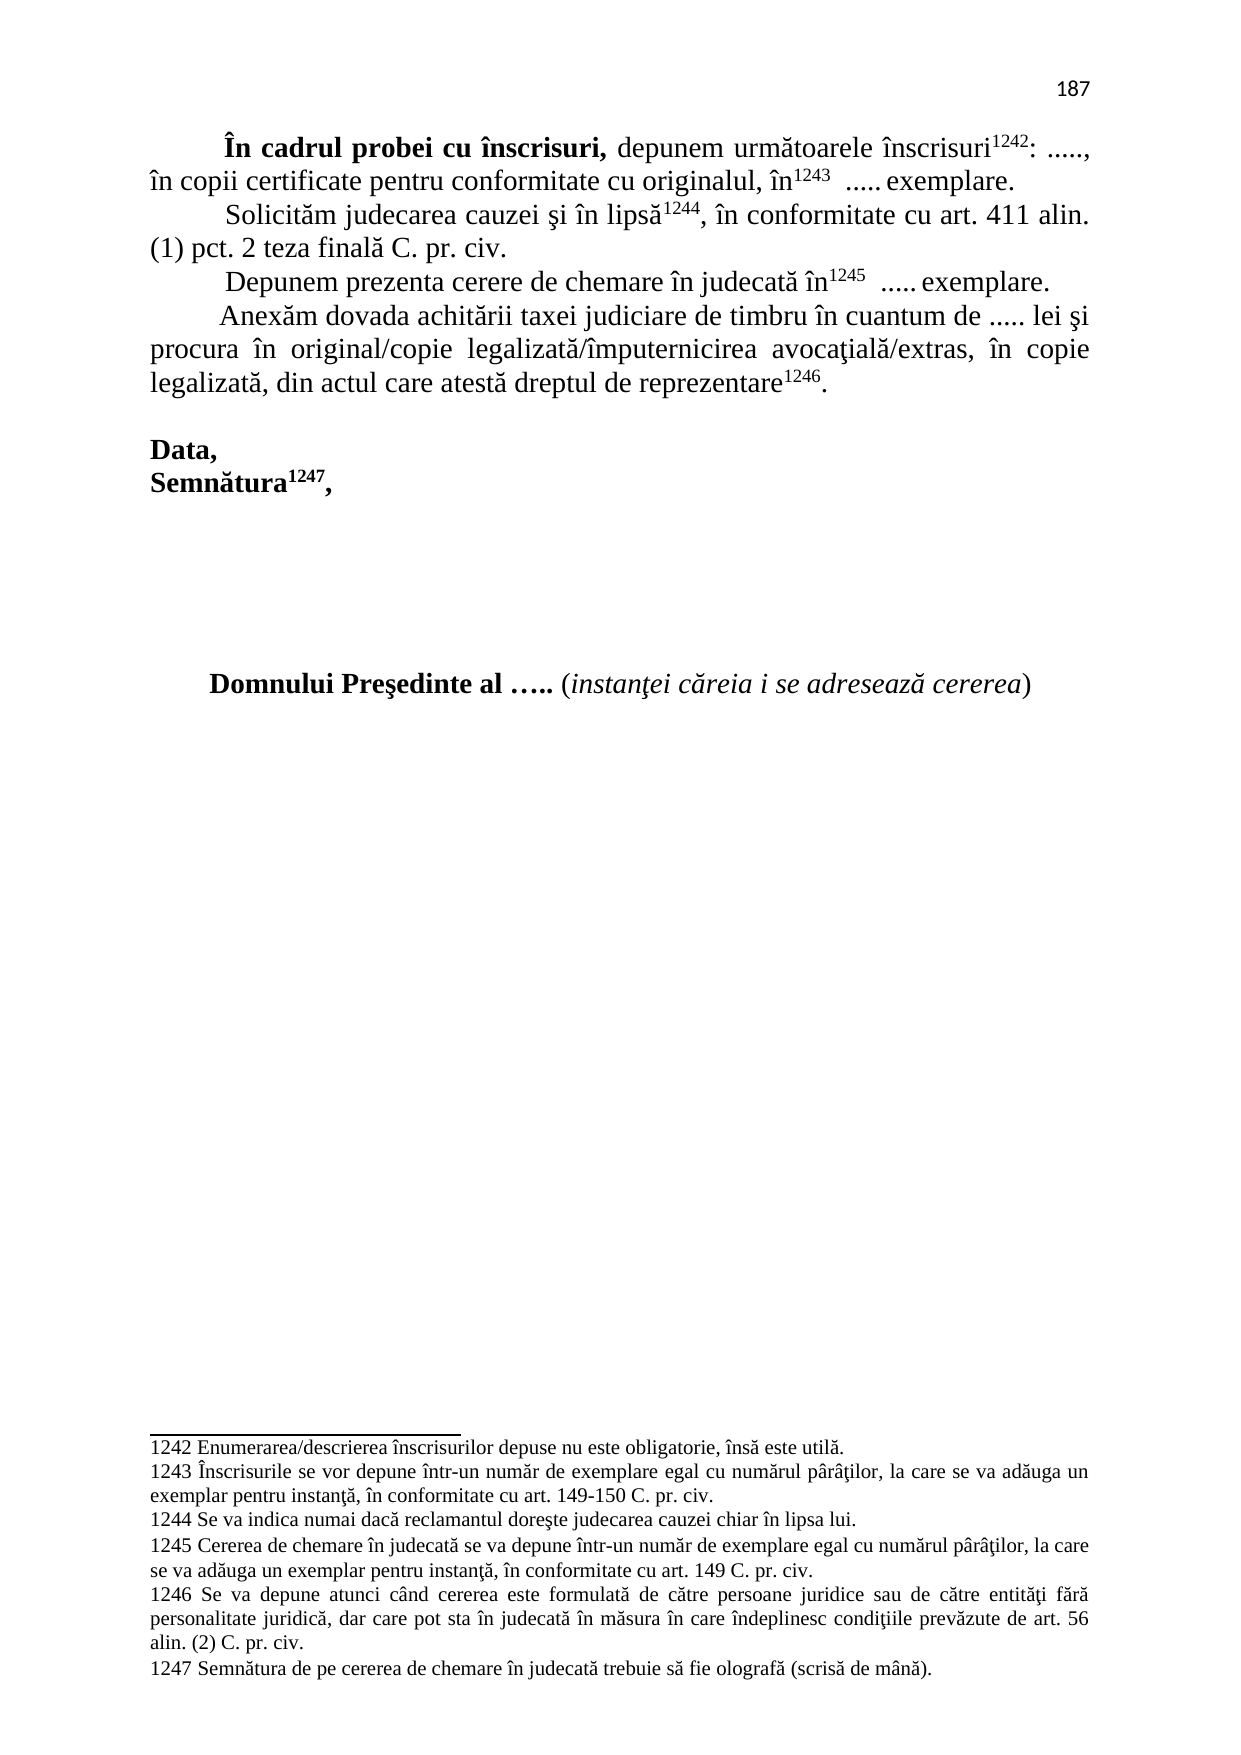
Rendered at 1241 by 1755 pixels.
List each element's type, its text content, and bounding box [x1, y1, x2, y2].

text Se va indica numai dacă reclamantul doreşte judecarea cauzei chiar în lipsa lui. [150, 1507, 1090, 1531]
text Enumerarea/descrierea înscrisurilor depuse nu este obligatorie, însă este utilă. [150, 1435, 1090, 1459]
text Semnătura de pe cererea de chemare în judecată trebuie să fie olografă (scrisă de mână). [150, 1654, 1090, 1680]
text Anexăm dovada achitării taxei judiciare de timbru în cuantum de ..... lei şi procura în original/copie legalizată/împuternicirea avocaţială/extras, în copie legalizată, din actul care atestă dreptul de reprezentare. [150, 298, 1090, 398]
text Se va depune atunci când cererea este formulată de către persoane juridice sau de către entităţi fără personalitate juridică, dar care pot sta în judecată în măsura în care îndeplinesc condiţiile prevăzute de art. 56 alin. (2) C. pr. civ. [150, 1582, 1090, 1654]
text Domnului Preşedinte al ….. (instanţei căreia i se adresează cererea) [150, 667, 1090, 700]
text Înscrisurile se vor depune într-un număr de exemplare egal cu numărul pârâţilor, la care se va adăuga un exemplar pentru instanţă, în conformitate cu art. 149-150 C. pr. civ. [150, 1459, 1090, 1507]
text Solicităm judecarea cauzei şi în lipsă, în conformitate cu art. 411 alin. (1) pct. 2 teza finală C. pr. civ. [150, 197, 1090, 264]
text În cadrul probei cu înscrisuri, depunem următoarele înscrisuri: ....., în copii certificate pentru conformitate cu originalul, în ..... exemplare. [150, 130, 1090, 197]
text Data, Semnătura, [150, 432, 1090, 499]
text Depunem prezenta cerere de chemare în judecată în ..... exemplare. [150, 264, 1090, 298]
text Cererea de chemare în judecată se va depune într-un număr de exemplare egal cu numărul pârâţilor, la care se va adăuga un exemplar pentru instanţă, în conformitate cu art. 149 C. pr. civ. [150, 1531, 1090, 1582]
